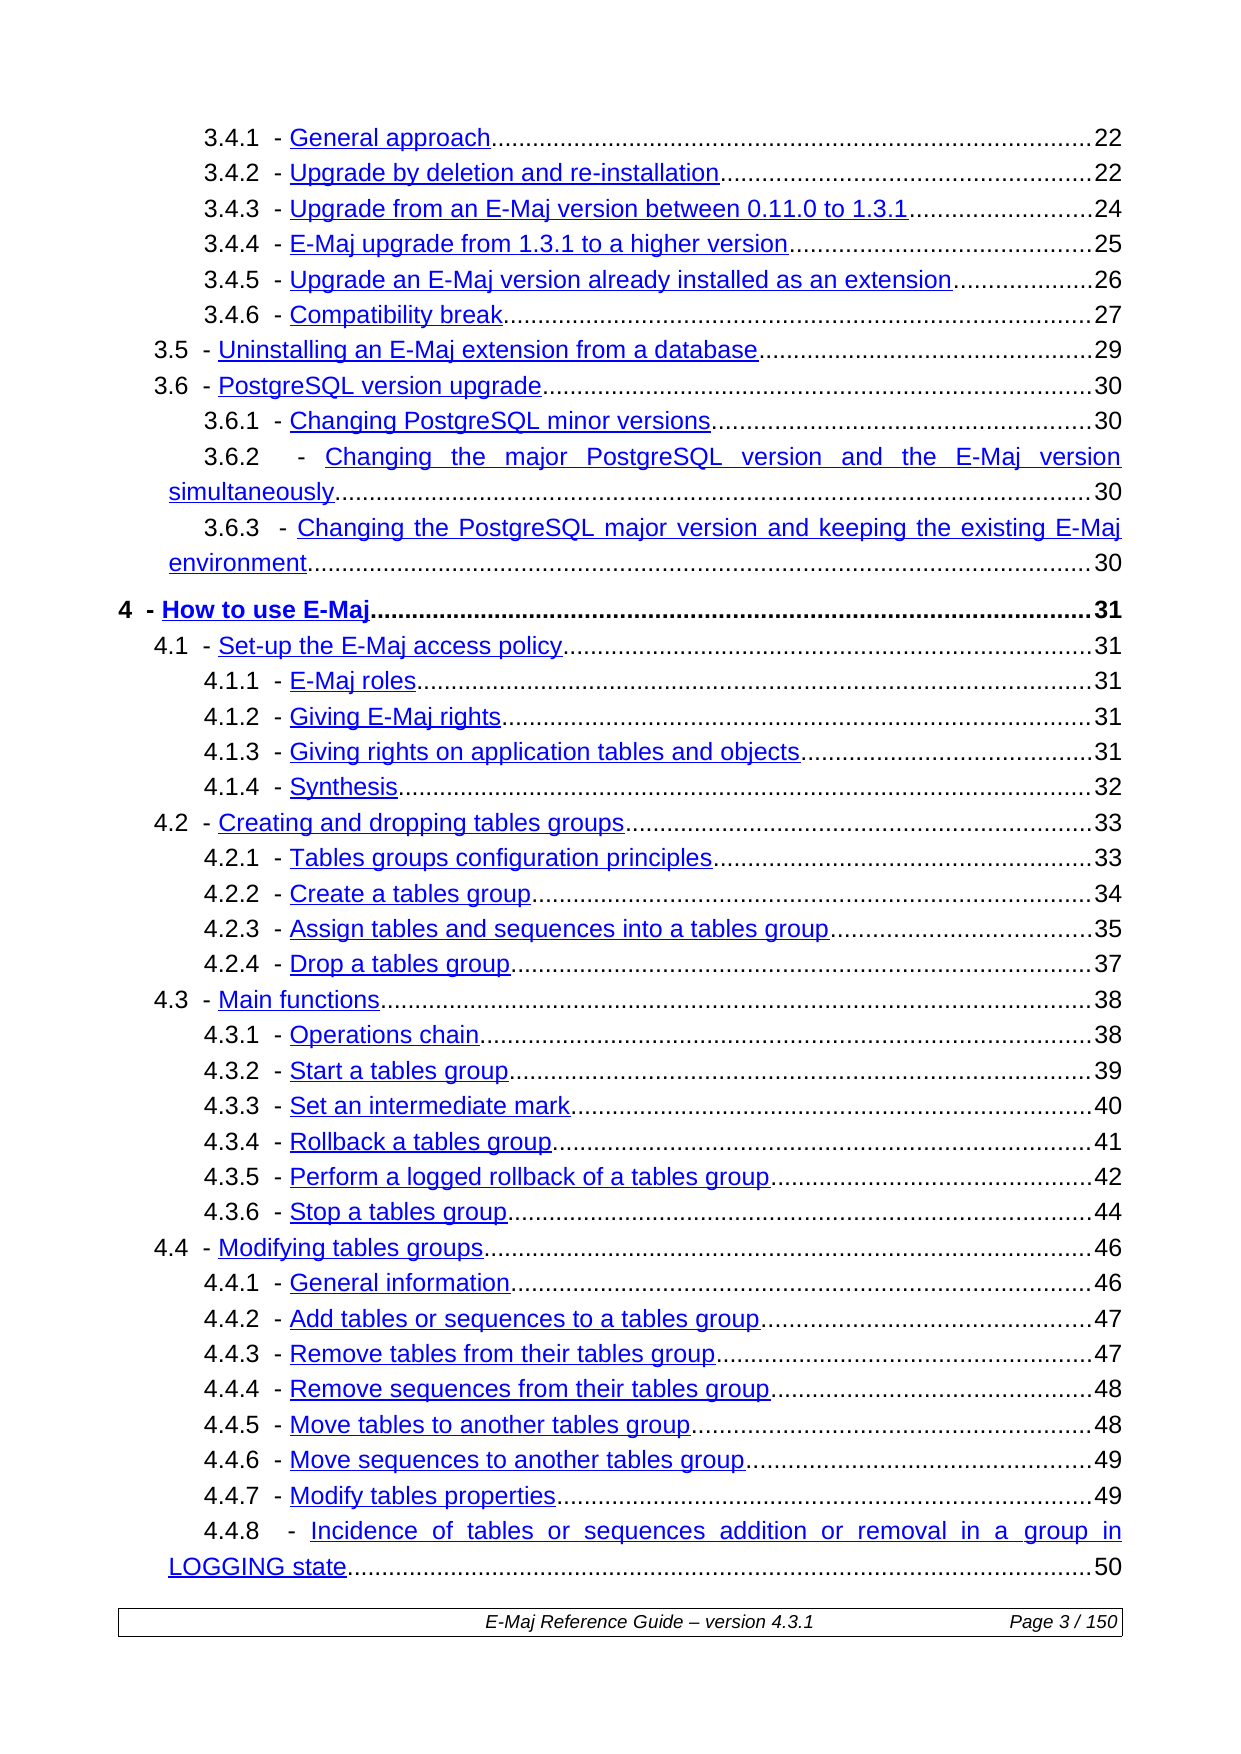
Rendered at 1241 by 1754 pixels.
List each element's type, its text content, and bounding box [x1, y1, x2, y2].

text 3.6.3 - Changing the PostgreSQL major version and keeping the existing E-Maj environment 30 [168, 508, 1122, 578]
text 4.3.1 - Operations chain 38 [168, 1015, 1122, 1051]
text 3.4.2 - Upgrade by deletion and re-installation 22 [168, 153, 1122, 189]
text 4 - How to use E-Maj 31 [118, 590, 1122, 626]
text 4.2.4 - Drop a tables group 37 [168, 944, 1122, 980]
text 3.6 - PostgreSQL version upgrade 30 [118, 366, 1122, 401]
text 4.1 - Set-up the E-Maj access policy 31 [118, 626, 1122, 661]
text 4.2.3 - Assign tables and sequences into a tables group 35 [168, 909, 1122, 944]
text 3.4.6 - Compatibility break 27 [168, 295, 1122, 331]
text 4.4.8 - Incidence of tables or sequences addition or removal in a group in LOGGING state 50 [168, 1511, 1122, 1582]
text 4.4.6 - Move sequences to another tables group 49 [168, 1440, 1122, 1476]
text 4.1.3 - Giving rights on application tables and objects 31 [168, 732, 1122, 767]
text 4.3.2 - Start a tables group 39 [168, 1051, 1122, 1086]
text 4.3.5 - Perform a logged rollback of a tables group 42 [168, 1157, 1122, 1192]
text 4.3.6 - Stop a tables group 44 [168, 1192, 1122, 1228]
text 3.4.1 - General approach 22 [168, 118, 1122, 153]
text 4.3.3 - Set an intermediate mark 40 [168, 1086, 1122, 1122]
text 3.6.1 - Changing PostgreSQL minor versions 30 [168, 401, 1122, 437]
text 3.6.2 - Changing the major PostgreSQL version and the E-Maj version simultaneously 30 [168, 437, 1122, 508]
text 3.4.4 - E-Maj upgrade from 1.3.1 to a higher version 25 [168, 224, 1122, 260]
text 4.2.2 - Create a tables group 34 [168, 874, 1122, 909]
text 4.4 - Modifying tables groups 46 [118, 1228, 1122, 1263]
text 4.3.4 - Rollback a tables group 41 [168, 1122, 1122, 1157]
text 4.4.5 - Move tables to another tables group 48 [168, 1405, 1122, 1440]
text 4.2 - Creating and dropping tables groups 33 [118, 803, 1122, 838]
text 3.4.5 - Upgrade an E-Maj version already installed as an extension 26 [168, 260, 1122, 295]
text 4.4.1 - General information 46 [168, 1263, 1122, 1299]
text 4.1.1 - E-Maj roles 31 [168, 661, 1122, 697]
text 4.4.3 - Remove tables from their tables group 47 [168, 1334, 1122, 1369]
text 3.5 - Uninstalling an E-Maj extension from a database 29 [118, 331, 1122, 366]
text 4.4.7 - Modify tables properties 49 [168, 1476, 1122, 1511]
text 4.2.1 - Tables groups configuration principles 33 [168, 838, 1122, 874]
text 4.4.4 - Remove sequences from their tables group 48 [168, 1369, 1122, 1405]
text 4.3 - Main functions 38 [118, 980, 1122, 1015]
text 4.4.2 - Add tables or sequences to a tables group 47 [168, 1299, 1122, 1334]
text 4.1.4 - Synthesis 32 [168, 767, 1122, 803]
text 4.1.2 - Giving E-Maj rights 31 [168, 697, 1122, 732]
text 3.4.3 - Upgrade from an E-Maj version between 0.11.0 to 1.3.1 24 [168, 189, 1122, 224]
